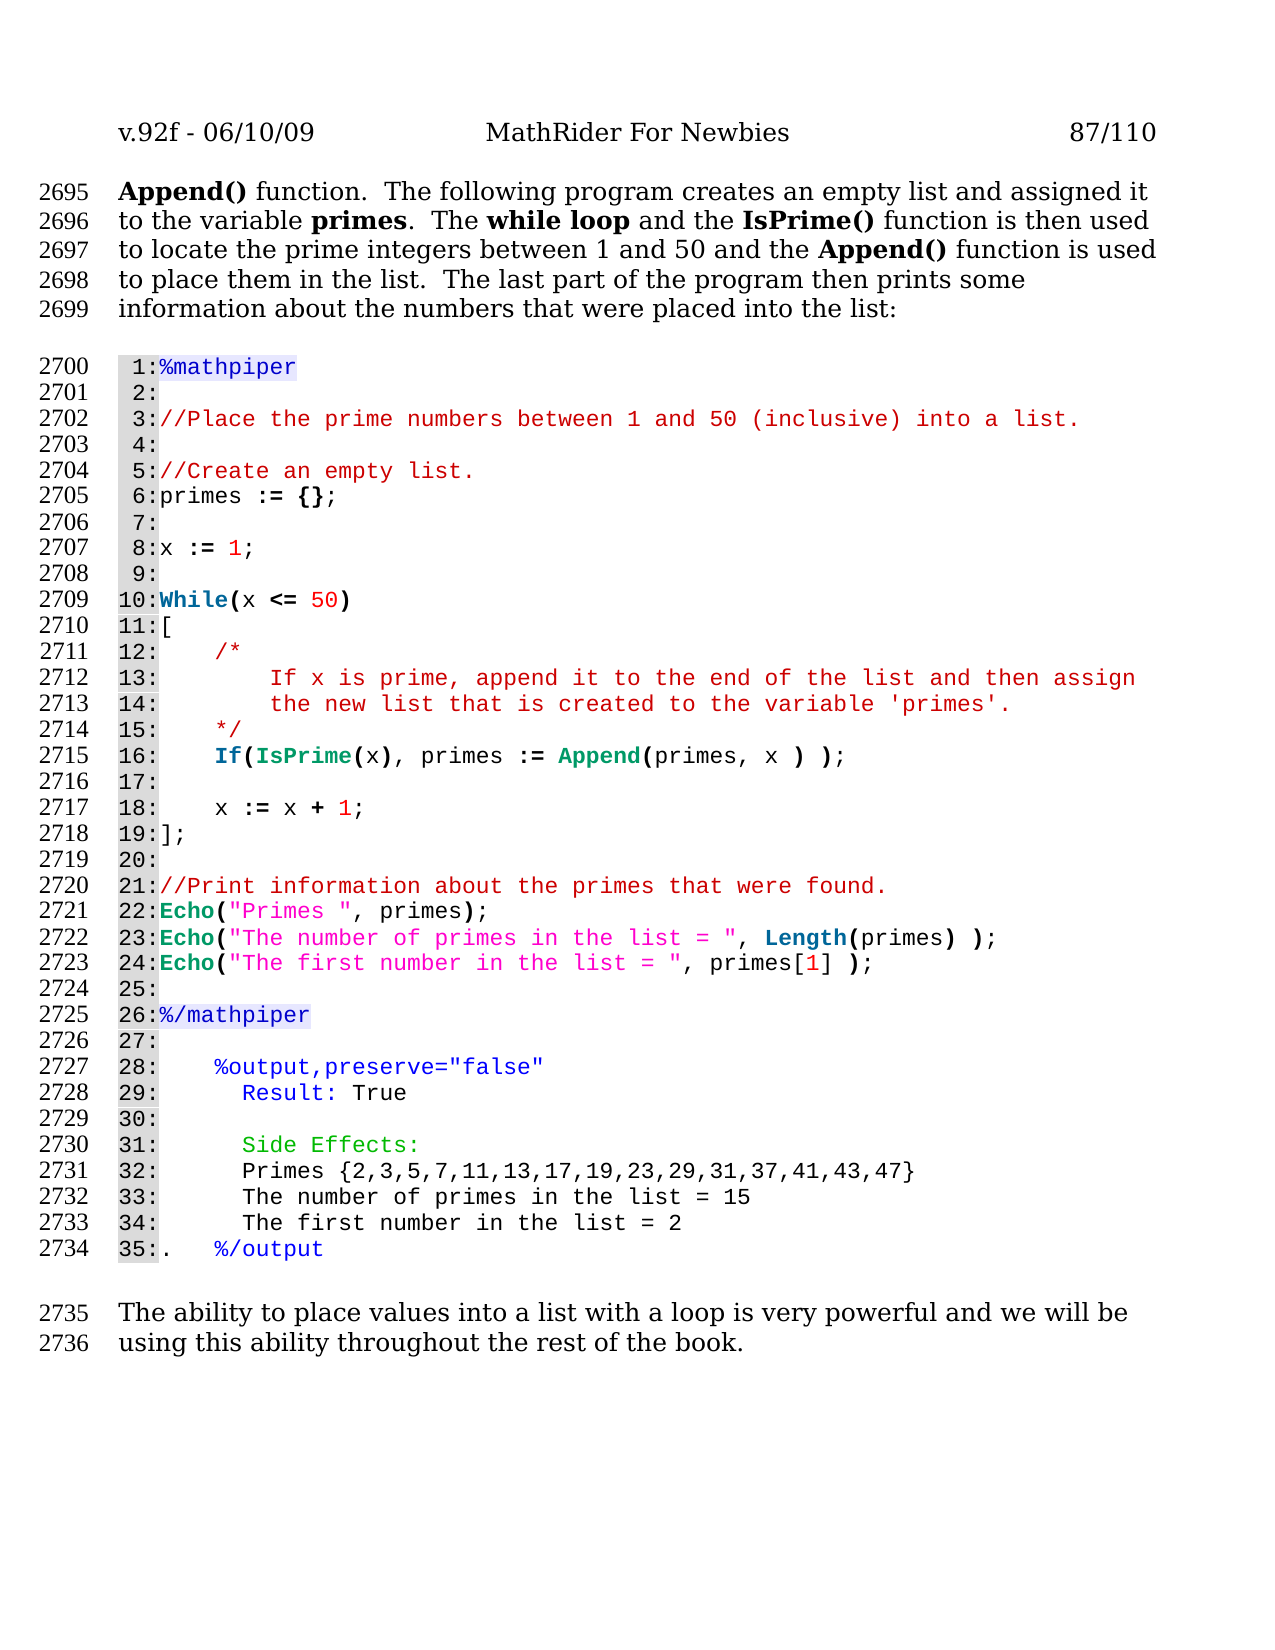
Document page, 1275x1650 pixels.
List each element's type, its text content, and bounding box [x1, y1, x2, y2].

text 20: [118, 848, 1157, 874]
text 1:%mathpiper [118, 355, 1157, 381]
text 34: The first number in the list = 2 [118, 1211, 1157, 1237]
text 10:While(x <= 50) [118, 589, 1157, 614]
text 4: [118, 433, 1157, 459]
text 5://Create an empty list. [118, 459, 1157, 485]
text 7: [118, 511, 1157, 537]
text 18: x := x + 1; [118, 796, 1157, 822]
text 16: If(IsPrime(x), primes := Append(primes, x ) ); [118, 744, 1157, 770]
text 15: */ [118, 718, 1157, 744]
text 8:x := 1; [118, 537, 1157, 563]
text 26:%/mathpiper [118, 1004, 1157, 1029]
text 19:]; [118, 822, 1157, 848]
text 24:Echo("The first number in the list = ", primes[1] ); [118, 952, 1157, 978]
text 11:[ [118, 614, 1157, 641]
text 35:. %/output [118, 1237, 1157, 1263]
text 17: [118, 770, 1157, 796]
text Append() function. The following program creates an empty list and assigned it to the variable primes. The while loop and the IsPrime() function is then used to locate the prime integers between 1 and 50 and the Append() function is used to place them in the list. The last part of the program then prints some information about the numbers that were placed into the list: [118, 177, 1157, 323]
text 29: Result: True [118, 1081, 1157, 1107]
text 27: [118, 1029, 1157, 1056]
text 12: /* [118, 641, 1157, 666]
text 9: [118, 563, 1157, 589]
text 2: [118, 381, 1157, 407]
text 6:primes := {}; [118, 485, 1157, 511]
text 21://Print information about the primes that were found. [118, 874, 1157, 900]
text 22:Echo("Primes ", primes); [118, 900, 1157, 926]
text 30: [118, 1107, 1157, 1133]
text 31: Side Effects: [118, 1133, 1157, 1159]
text 23:Echo("The number of primes in the list = ", Length(primes) ); [118, 926, 1157, 952]
text 25: [118, 978, 1157, 1004]
text 13: If x is prime, append it to the end of the list and then assign [118, 666, 1157, 692]
text The ability to place values into a list with a loop is very powerful and we will be using this ability throughout the rest of the book. [118, 1298, 1157, 1357]
text 28: %output,preserve="false" [118, 1056, 1157, 1081]
text 32: Primes {2,3,5,7,11,13,17,19,23,29,31,37,41,43,47} [118, 1159, 1157, 1185]
text 3://Place the prime numbers between 1 and 50 (inclusive) into a list. [118, 407, 1157, 433]
text 14: the new list that is created to the variable 'primes'. [118, 692, 1157, 718]
text 33: The number of primes in the list = 15 [118, 1185, 1157, 1211]
